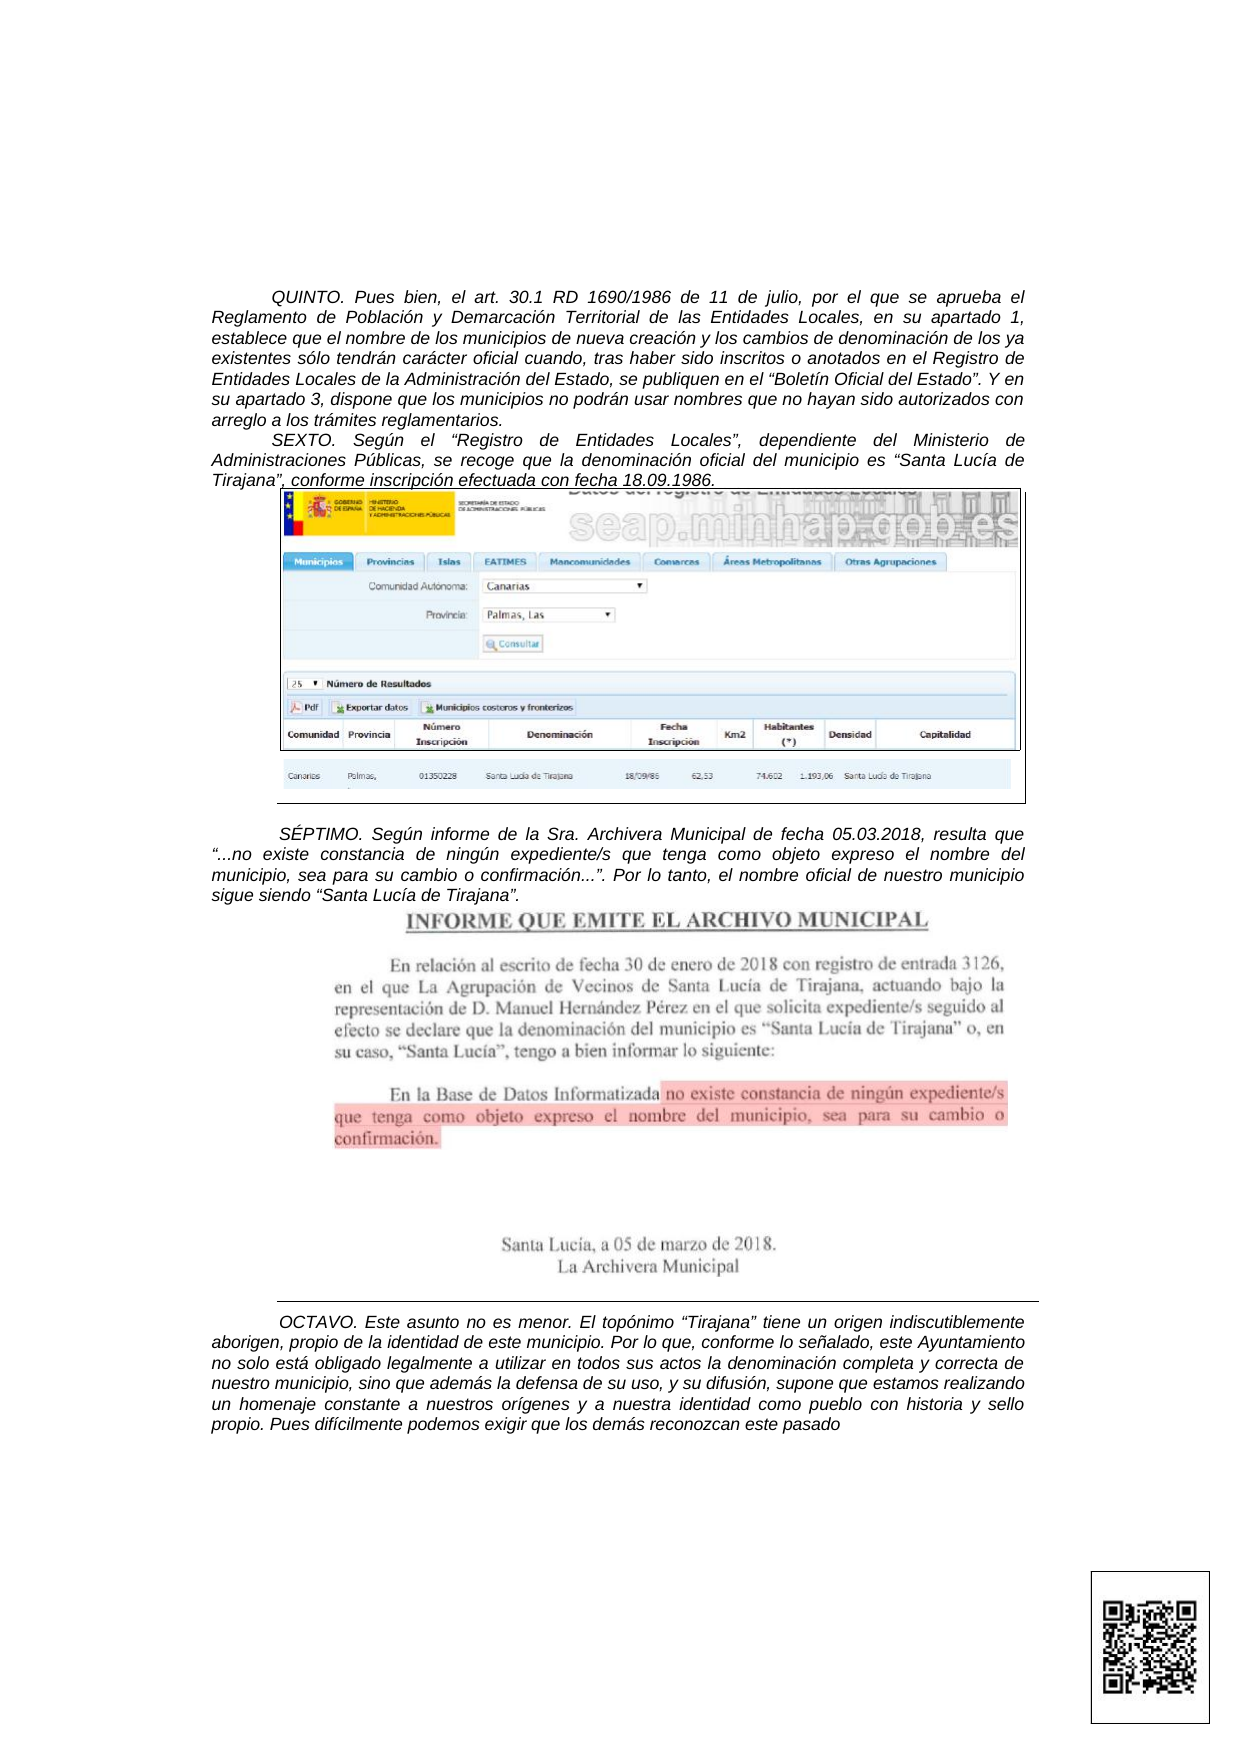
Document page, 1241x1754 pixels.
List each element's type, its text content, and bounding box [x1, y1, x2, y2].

picture [1092, 1572, 1209, 1723]
text QUINTO. Pues bien, el art. 30.1 RD 1690/1986 de 11 de julio, por el que se aprueba el Reglamento de Población y Demarcación Territorial de las Entidades Locales, en su apartado 1, establece que el nombre de los municipios de nueva creación y los cambios de denominación de los ya existentes sólo tendrán carácter oficial cuando, tras haber sido inscritos o anotados en el Registro de Entidades Locales de la Administración del Estado, se publiquen en el “Boletín Oficial del Estado”. Y en su apartado 3, dispone que los municipios no podrán usar nombres que no hayan sido autorizados con arreglo a los trámites reglamentarios. [211, 287, 1026, 430]
picture [281, 490, 1020, 750]
text SÉPTIMO. Según informe de la Sra. Archivera Municipal de fecha 05.03.2018, resulta que “...no existe constancia de ningún expediente/s que tenga como objeto expreso el nombre del municipio, sea para su cambio o confirmación...”. Por lo tanto, el nombre oficial de nuestro municipio sigue siendo “Santa Lucía de Tirajana”. [211, 824, 1026, 906]
text OCTAVO. Este asunto no es menor. El topónimo “Tirajana” tiene un origen indiscutiblemente aborigen, propio de la identidad de este municipio. Por lo que, conforme lo señalado, este Ayuntamiento no solo está obligado legalmente a utilizar en todos sus actos la denominación completa y correcta de nuestro municipio, sino que además la defensa de su uso, y su difusión, supone que estamos realizando un homenaje constante a nuestros orígenes y a nuestra identidad como pueblo con historia y sello propio. Pues difícilmente podemos exigir que los demás reconozcan este pasado [211, 1312, 1026, 1435]
picture [332, 908, 1008, 1150]
picture [500, 1232, 778, 1277]
text SEXTO. Según el “Registro de Entidades Locales”, dependiente del Ministerio de Administraciones Públicas, se recoge que la denominación oficial del municipio es “Santa Lucía de Tirajana”, conforme inscripción efectuada con fecha 18.09.1986. [211, 430, 1026, 490]
picture [283, 759, 1011, 789]
